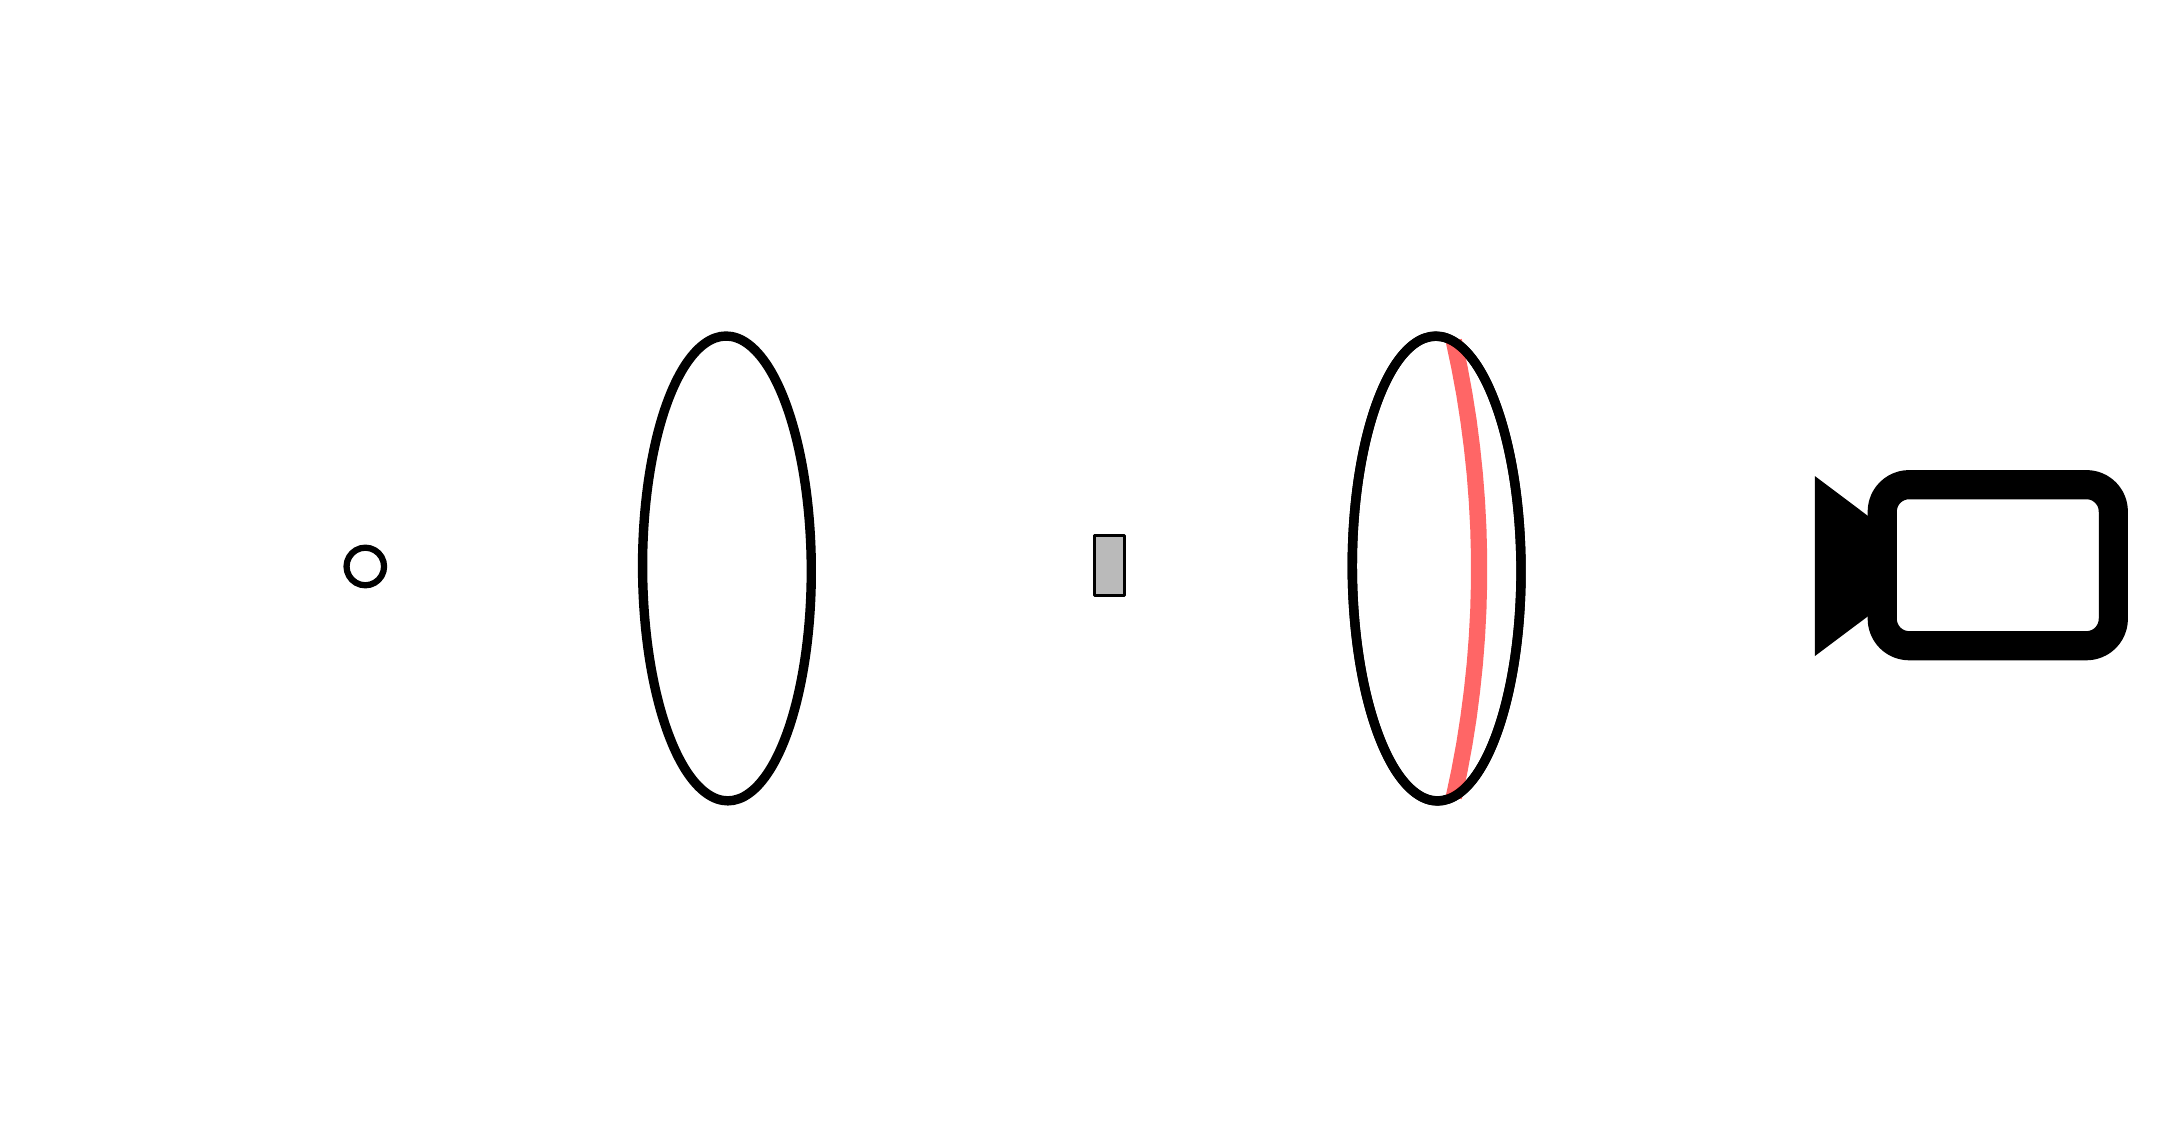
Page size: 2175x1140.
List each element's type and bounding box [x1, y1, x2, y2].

text_box [1814, 476, 1875, 657]
text_box [642, 336, 812, 801]
text_box [1357, 341, 1516, 796]
text_box [1882, 484, 2114, 646]
text_box [1094, 535, 1125, 596]
